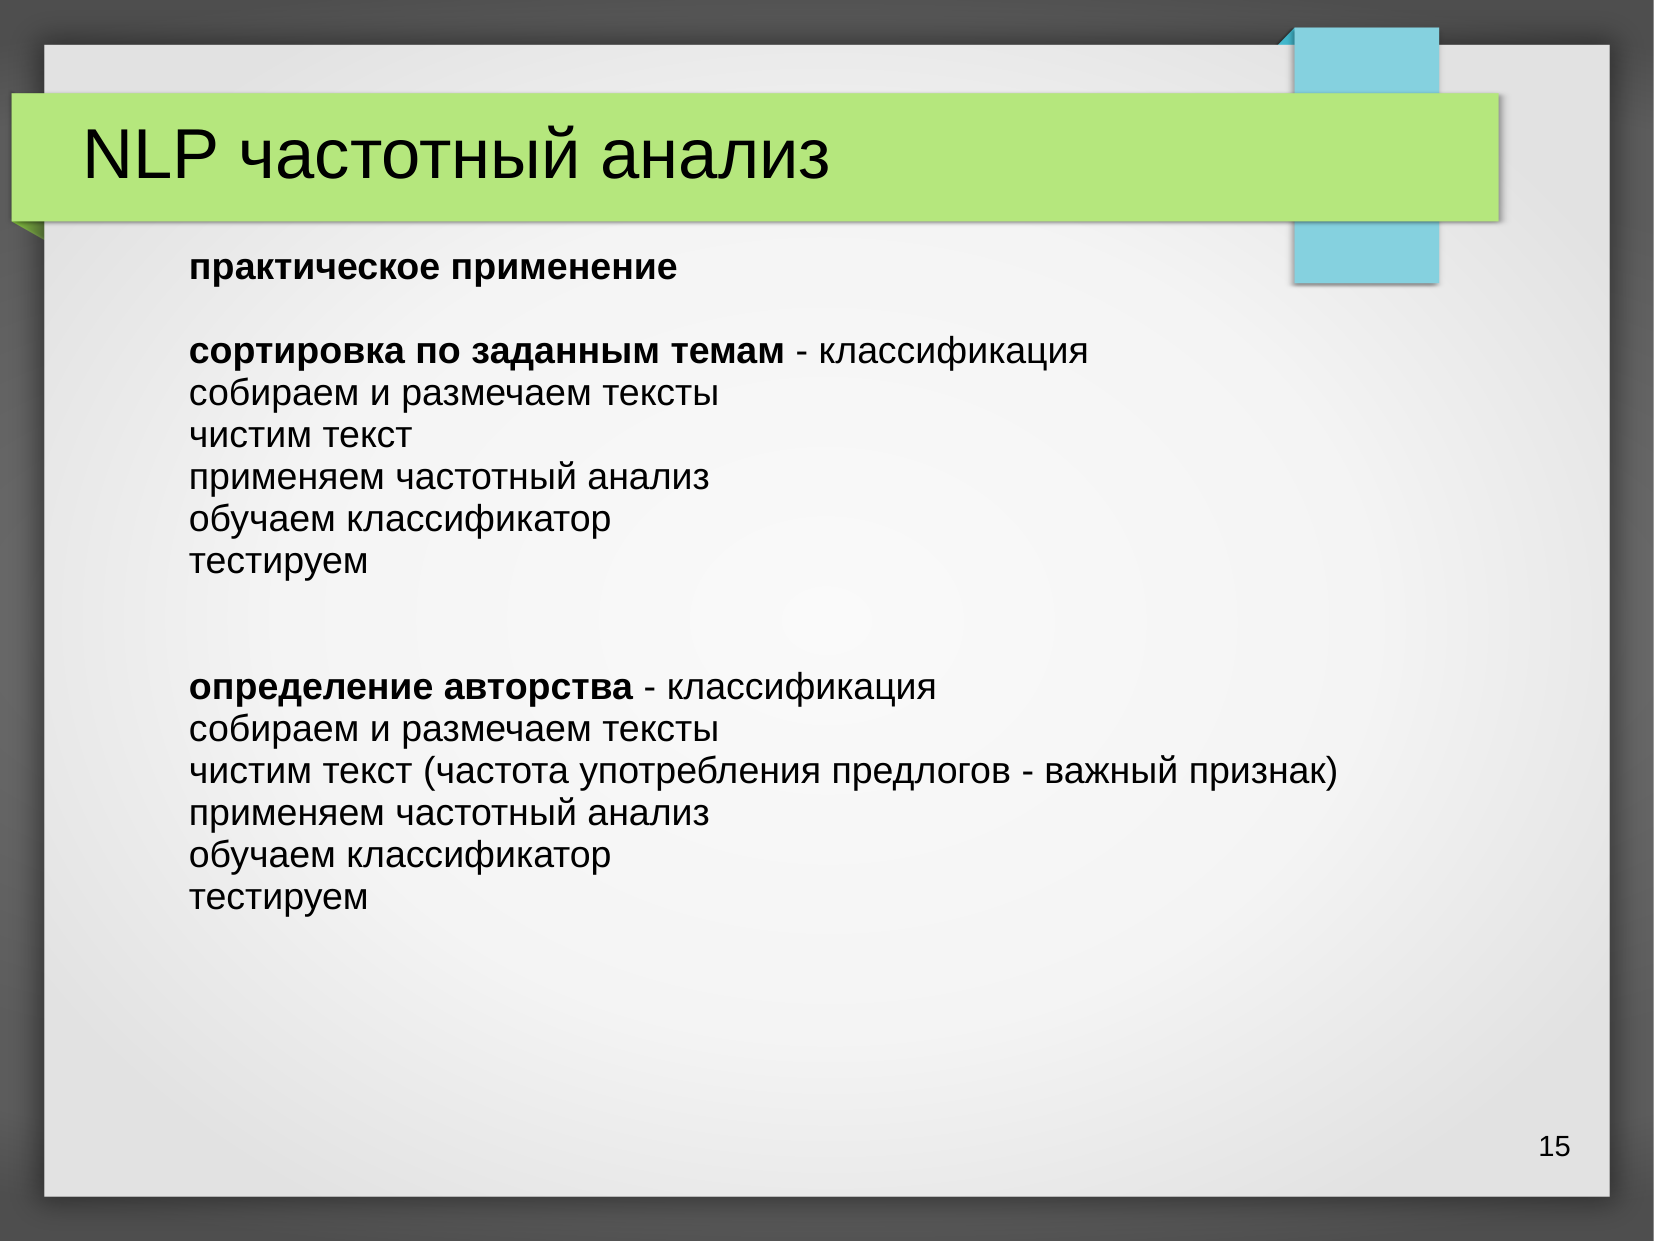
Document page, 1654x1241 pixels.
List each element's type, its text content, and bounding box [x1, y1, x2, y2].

picture [0, 0, 1654, 1241]
title NLP частотный анализ [82, 118, 1406, 189]
text_box практическое применение сортировка по заданным темам - классификация собираем и размечаем тексты чистим текст применяем частотный анализ обучаем классификатор тестируем определение авторства - классификация собираем и размечаем тексты чистим текст (частота употребления предлогов - важный признак) применяем частотный анализ обучаем классификатор тестируем [188, 245, 1477, 1071]
